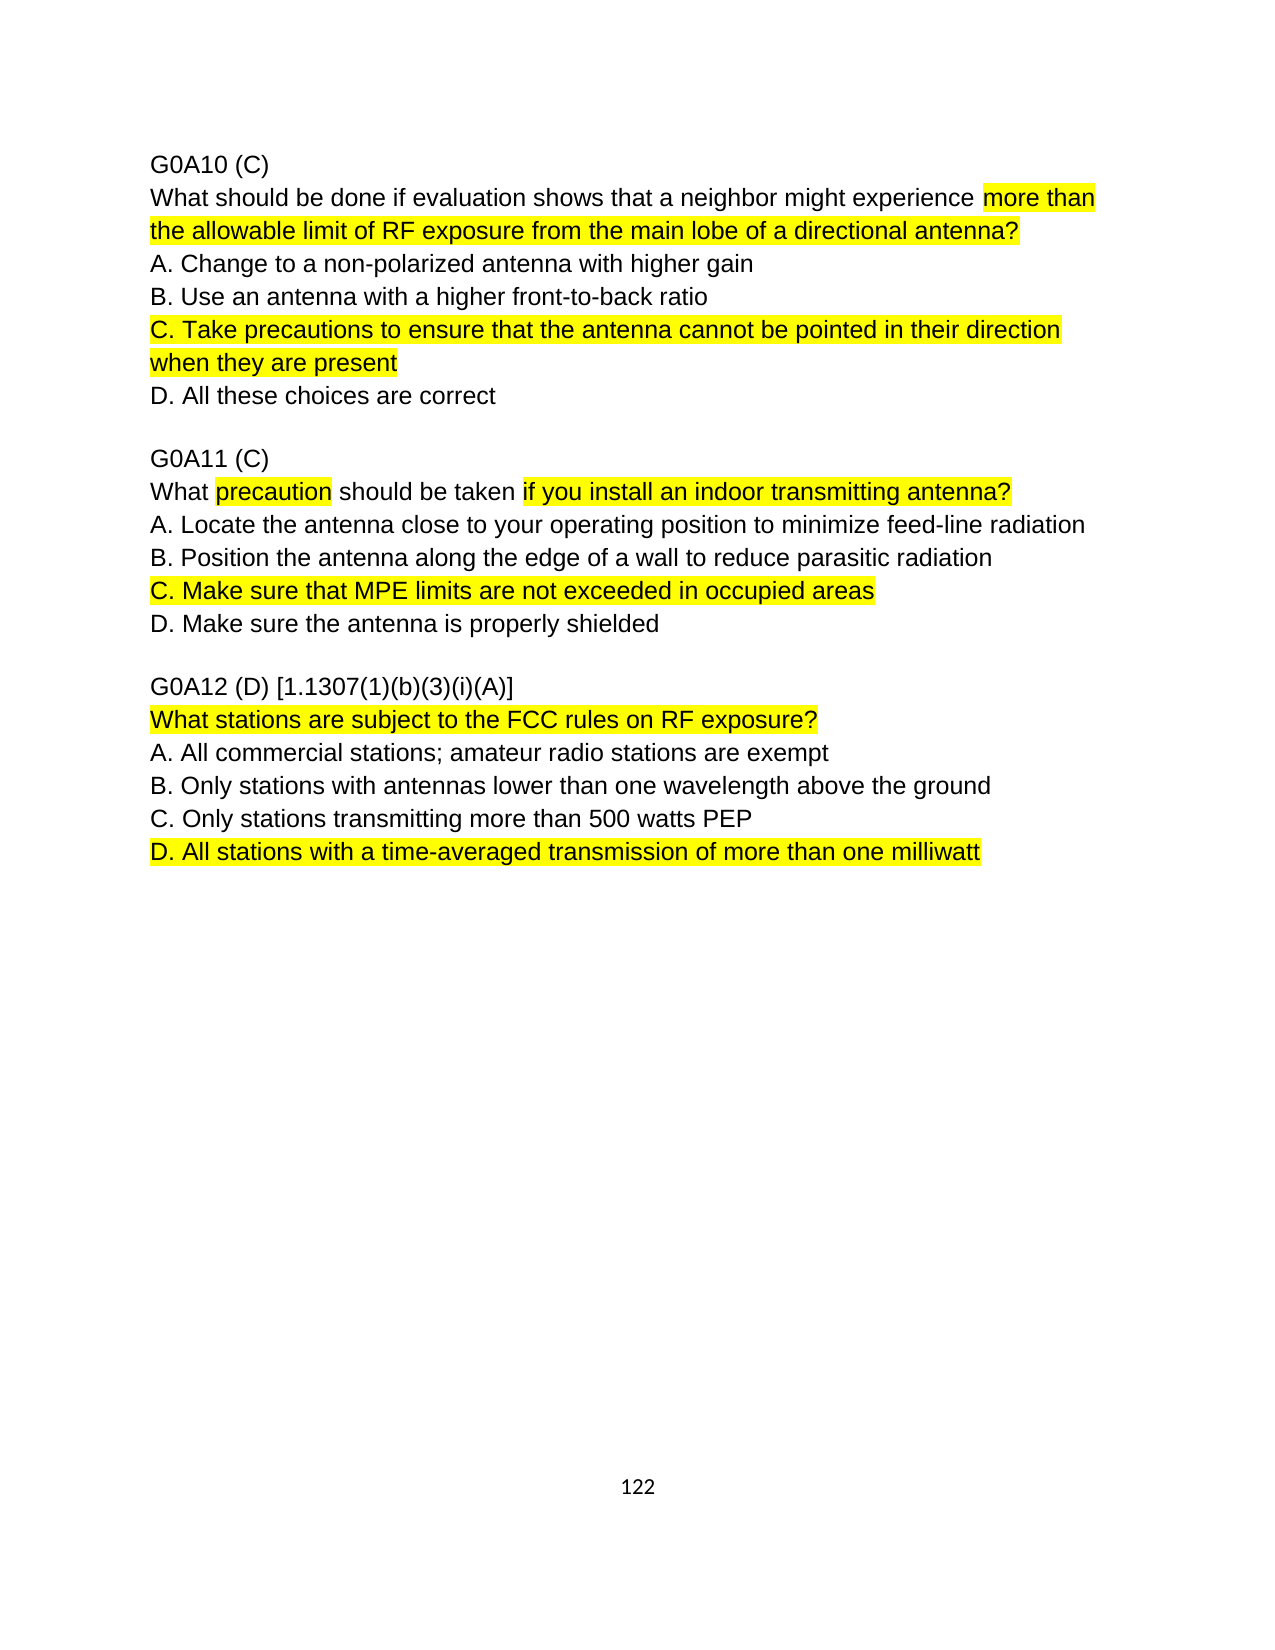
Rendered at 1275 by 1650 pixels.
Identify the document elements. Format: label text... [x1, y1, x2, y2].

text G0A12 (D) [1.1307(1)(b)(3)(i)(A)] What stations are subject to the FCC rules on RF exposure? A. All commercial stations; amateur radio stations are exempt B. Only stations with antennas lower than one wavelength above the ground C. Only stations transmitting more than 500 watts PEP D. All stations with a time-averaged transmission of more than one milliwatt [150, 672, 1125, 866]
text G0A10 (C) What should be done if evaluation shows that a neighbor might experience more than the allowable limit of RF exposure from the main lobe of a directional antenna? A. Change to a non-polarized antenna with higher gain B. Use an antenna with a higher front-to-back ratio C. Take precautions to ensure that the antenna cannot be pointed in their direction when they are present D. All these choices are correct [150, 150, 1125, 410]
text G0A11 (C) What precaution should be taken if you install an indoor transmitting antenna? A. Locate the antenna close to your operating position to minimize feed-line radiation B. Position the antenna along the edge of a wall to reduce parasitic radiation C. Make sure that MPE limits are not exceeded in occupied areas D. Make sure the antenna is properly shielded [150, 444, 1125, 638]
